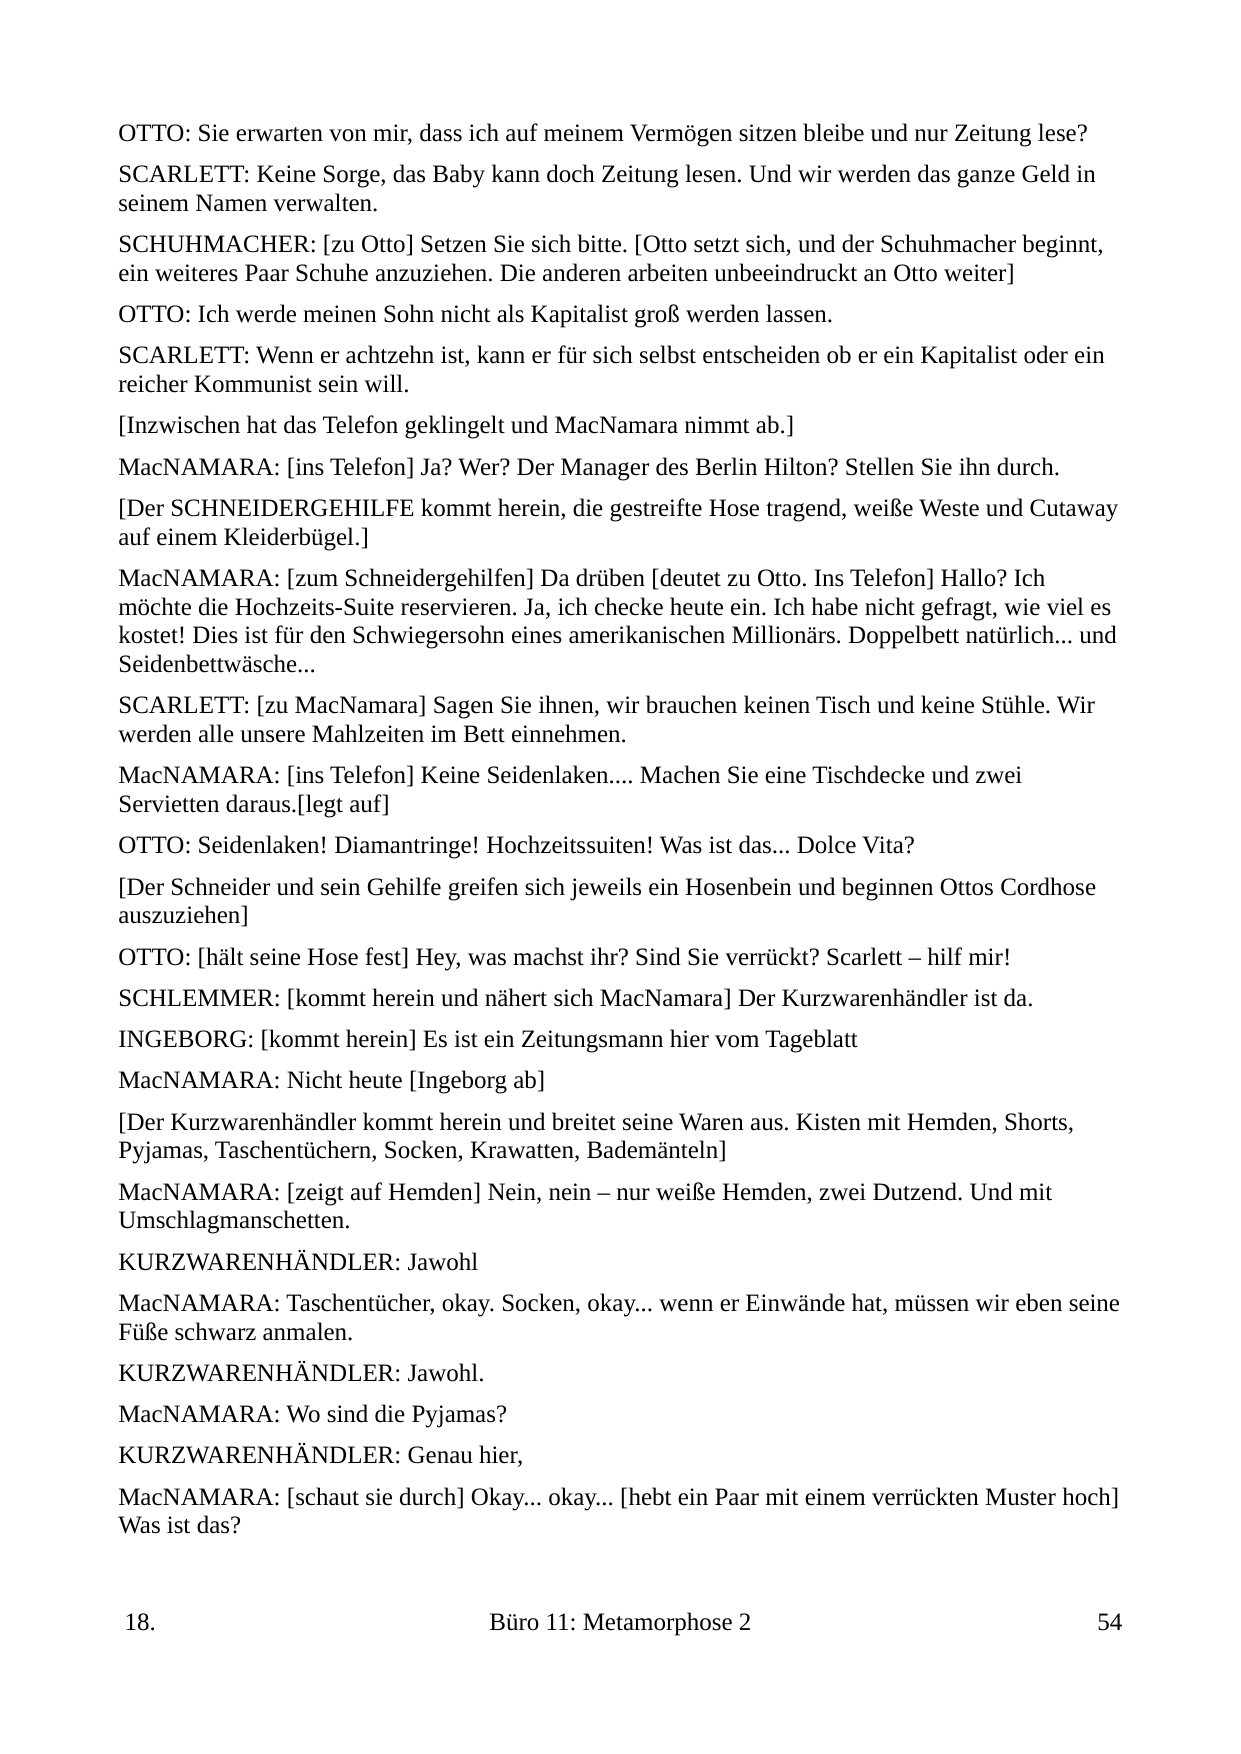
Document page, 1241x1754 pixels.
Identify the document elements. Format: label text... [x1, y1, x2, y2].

text MacNAMARA: Nicht heute [Ingeborg ab] [118, 1066, 1122, 1094]
text OTTO: Seidenlaken! Diamantringe! Hochzeitssuiten! Was ist das... Dolce Vita? [118, 831, 1122, 859]
text KURZWARENHÄNDLER: Genau hier, [118, 1441, 1122, 1469]
text [Inzwischen hat das Telefon geklingelt und MacNamara nimmt ab.] [118, 411, 1122, 439]
text KURZWARENHÄNDLER: Jawohl [118, 1247, 1122, 1276]
text OTTO: Ich werde meinen Sohn nicht als Kapitalist groß werden lassen. [118, 299, 1122, 328]
text [Der Schneider und sein Gehilfe greifen sich jeweils ein Hosenbein und beginnen Ottos Cordhose auszuziehen] [118, 872, 1122, 929]
text SCARLETT: Keine Sorge, das Baby kann doch Zeitung lesen. Und wir werden das ganze Geld in seinem Namen verwalten. [118, 159, 1122, 217]
text OTTO: [hält seine Hose fest] Hey, was machst ihr? Sind Sie verrückt? Scarlett – hilf mir! [118, 942, 1122, 971]
text [Der SCHNEIDERGEHILFE kommt herein, die gestreifte Hose tragend, weiße Weste und Cutaway auf einem Kleiderbügel.] [118, 493, 1122, 551]
text INGEBORG: [kommt herein] Es ist ein Zeitungsmann hier vom Tageblatt [118, 1024, 1122, 1053]
text [Der Kurzwarenhändler kommt herein und breitet seine Waren aus. Kisten mit Hemden, Shorts, Pyjamas, Taschentüchern, Socken, Krawatten, Bademänteln] [118, 1107, 1122, 1164]
text SCHUHMACHER: [zu Otto] Setzen Sie sich bitte. [Otto setzt sich, und der Schuhmacher beginnt, ein weiteres Paar Schuhe anzuziehen. Die anderen arbeiten unbeeindruckt an Otto weiter] [118, 229, 1122, 287]
text MacNAMARA: Taschentücher, okay. Socken, okay... wenn er Einwände hat, müssen wir eben seine Füße schwarz anmalen. [118, 1288, 1122, 1346]
text MacNAMARA: [ins Telefon] Keine Seidenlaken.... Machen Sie eine Tischdecke und zwei Servietten daraus.[legt auf] [118, 761, 1122, 818]
text KURZWARENHÄNDLER: Jawohl. [118, 1358, 1122, 1387]
text OTTO: Sie erwarten von mir, dass ich auf meinem Vermögen sitzen bleibe und nur Zeitung lese? [118, 118, 1122, 147]
text MacNAMARA: [ins Telefon] Ja? Wer? Der Manager des Berlin Hilton? Stellen Sie ihn durch. [118, 452, 1122, 481]
text MacNAMARA: [schaut sie durch] Okay... okay... [hebt ein Paar mit einem verrückten Muster hoch] Was ist das? [118, 1482, 1122, 1539]
text MacNAMARA: [zeigt auf Hemden] Nein, nein – nur weiße Hemden, zwei Dutzend. Und mit Umschlagmanschetten. [118, 1177, 1122, 1234]
text MacNAMARA: Wo sind die Pyjamas? [118, 1399, 1122, 1428]
text SCARLETT: [zu MacNamara] Sagen Sie ihnen, wir brauchen keinen Tisch und keine Stühle. Wir werden alle unsere Mahlzeiten im Bett einnehmen. [118, 691, 1122, 748]
text SCHLEMMER: [kommt herein und nähert sich MacNamara] Der Kurzwarenhändler ist da. [118, 983, 1122, 1012]
text MacNAMARA: [zum Schneidergehilfen] Da drüben [deutet zu Otto. Ins Telefon] Hallo? Ich möchte die Hochzeits-Suite reservieren. Ja, ich checke heute ein. Ich habe nicht gefragt, wie viel es kostet! Dies ist für den Schwiegersohn eines amerikanischen Millionärs. Doppelbett natürlich... und Seidenbettwäsche... [118, 563, 1122, 678]
text SCARLETT: Wenn er achtzehn ist, kann er für sich selbst entscheiden ob er ein Kapitalist oder ein reicher Kommunist sein will. [118, 341, 1122, 398]
